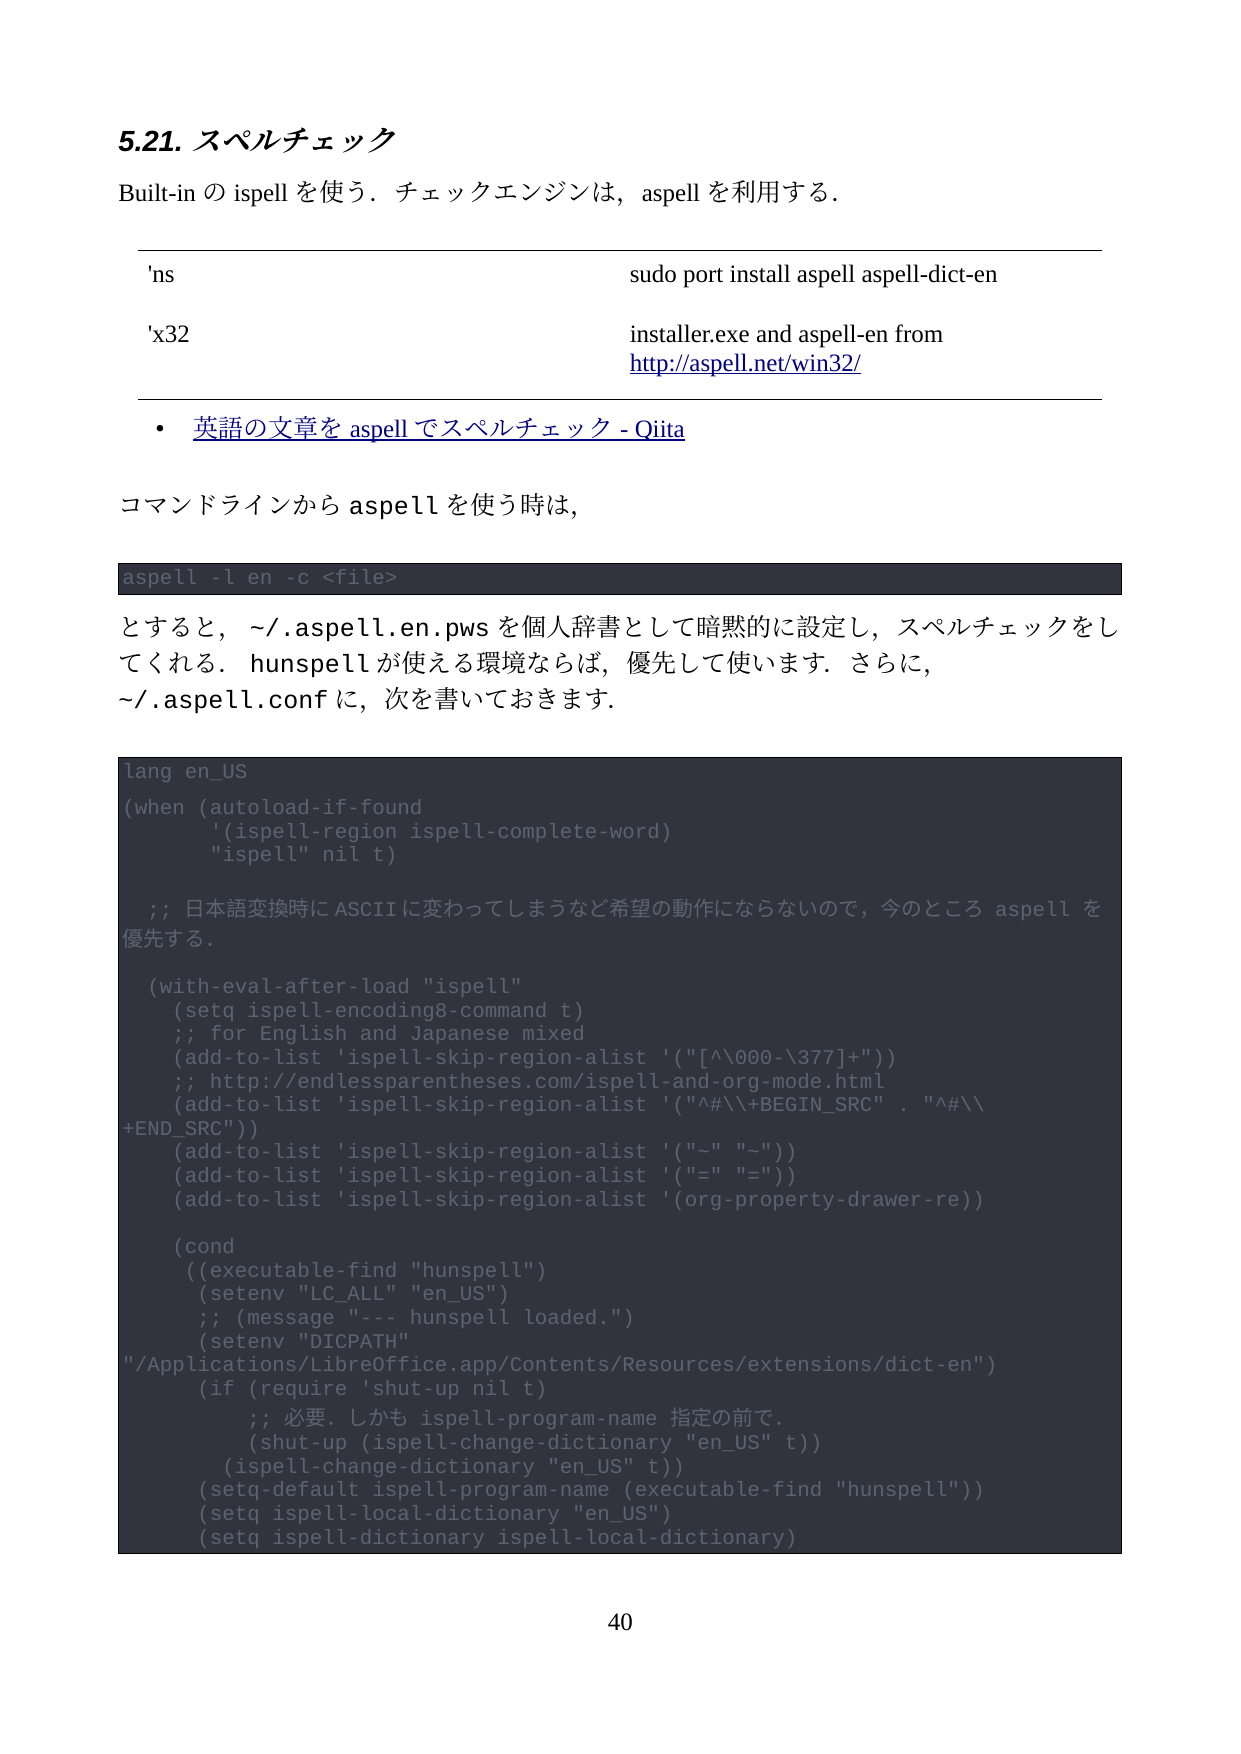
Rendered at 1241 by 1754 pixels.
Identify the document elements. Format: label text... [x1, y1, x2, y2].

text aspell -l en -c <file> [119, 564, 1121, 594]
text (setq ispell-dictionary ispell-local-dictionary) [119, 1523, 1121, 1553]
text Built-in の ispell を使う．チェックエンジンは，aspell を利用する． [118, 172, 1122, 237]
text (setenv "LC_ALL" "en_US") [119, 1279, 1121, 1303]
text (add-to-list 'ispell-skip-region-alist '("[^\000-\377]+")) [119, 1043, 1121, 1067]
text '(ispell-region ispell-complete-word) [119, 817, 1121, 841]
table_cell 'x32 [138, 310, 620, 398]
text (setq ispell-encoding8-command t) [119, 996, 1121, 1019]
text とすると， ~/.aspell.en.pws を個人辞書として暗黙的に設定し，スペルチェックをしてくれる． hunspell が使える環境ならば，優先して使います．さらに， ~/.aspell.conf に，次を書いておきます． [118, 607, 1122, 745]
text ;; 必要．しかも ispell-program-name 指定の前で． [119, 1398, 1121, 1428]
text (add-to-list 'ispell-skip-region-alist '("~" "~")) [119, 1138, 1121, 1161]
text (if (require 'shut-up nil t) [119, 1374, 1121, 1398]
text (setq ispell-local-dictionary "en_US") [119, 1499, 1121, 1523]
text ((executable-find "hunspell") [119, 1256, 1121, 1279]
table_header sudo port install aspell aspell-dict-en [620, 251, 1102, 310]
text (when (autoload-if-found [119, 793, 1121, 817]
text (shut-up (ispell-change-dictionary "en_US" t)) [119, 1428, 1121, 1452]
table_cell installer.exe and aspell-en from http://aspell.net/win32/ [620, 310, 1102, 398]
text (setenv "DICPATH" "/Applications/LibreOffice.app/Contents/Resources/extensions/dict-en") [119, 1327, 1121, 1374]
subtitle スペルチェック [118, 118, 1122, 160]
text コマンドラインから aspell を使う時は， [118, 486, 1122, 551]
text (add-to-list 'ispell-skip-region-alist '("=" "=")) [119, 1161, 1121, 1185]
text ;; 日本語変換時にASCIIに変わってしまうなど希望の動作にならないので，今のところ aspell を優先する． [119, 888, 1121, 948]
text ;; (message "--- hunspell loaded.") [119, 1303, 1121, 1327]
text (cond [119, 1232, 1121, 1256]
list 英語の文章を aspell でスペルチェック - Qiita [156, 410, 1122, 473]
text (ispell-change-dictionary "en_US" t)) [119, 1452, 1121, 1475]
text (add-to-list 'ispell-skip-region-alist '("^#\\+BEGIN_SRC" . "^#\\+END_SRC")) [119, 1090, 1121, 1138]
text (with-eval-after-load "ispell" [119, 972, 1121, 996]
text (add-to-list 'ispell-skip-region-alist '(org-property-drawer-re)) [119, 1185, 1121, 1208]
text lang en_US [119, 758, 1121, 785]
text ;; http://endlessparentheses.com/ispell-and-org-mode.html [119, 1067, 1121, 1090]
text ;; for English and Japanese mixed [119, 1019, 1121, 1043]
text (setq-default ispell-program-name (executable-find "hunspell")) [119, 1475, 1121, 1499]
table_header 'ns [138, 251, 620, 310]
text "ispell" nil t) [119, 841, 1121, 864]
